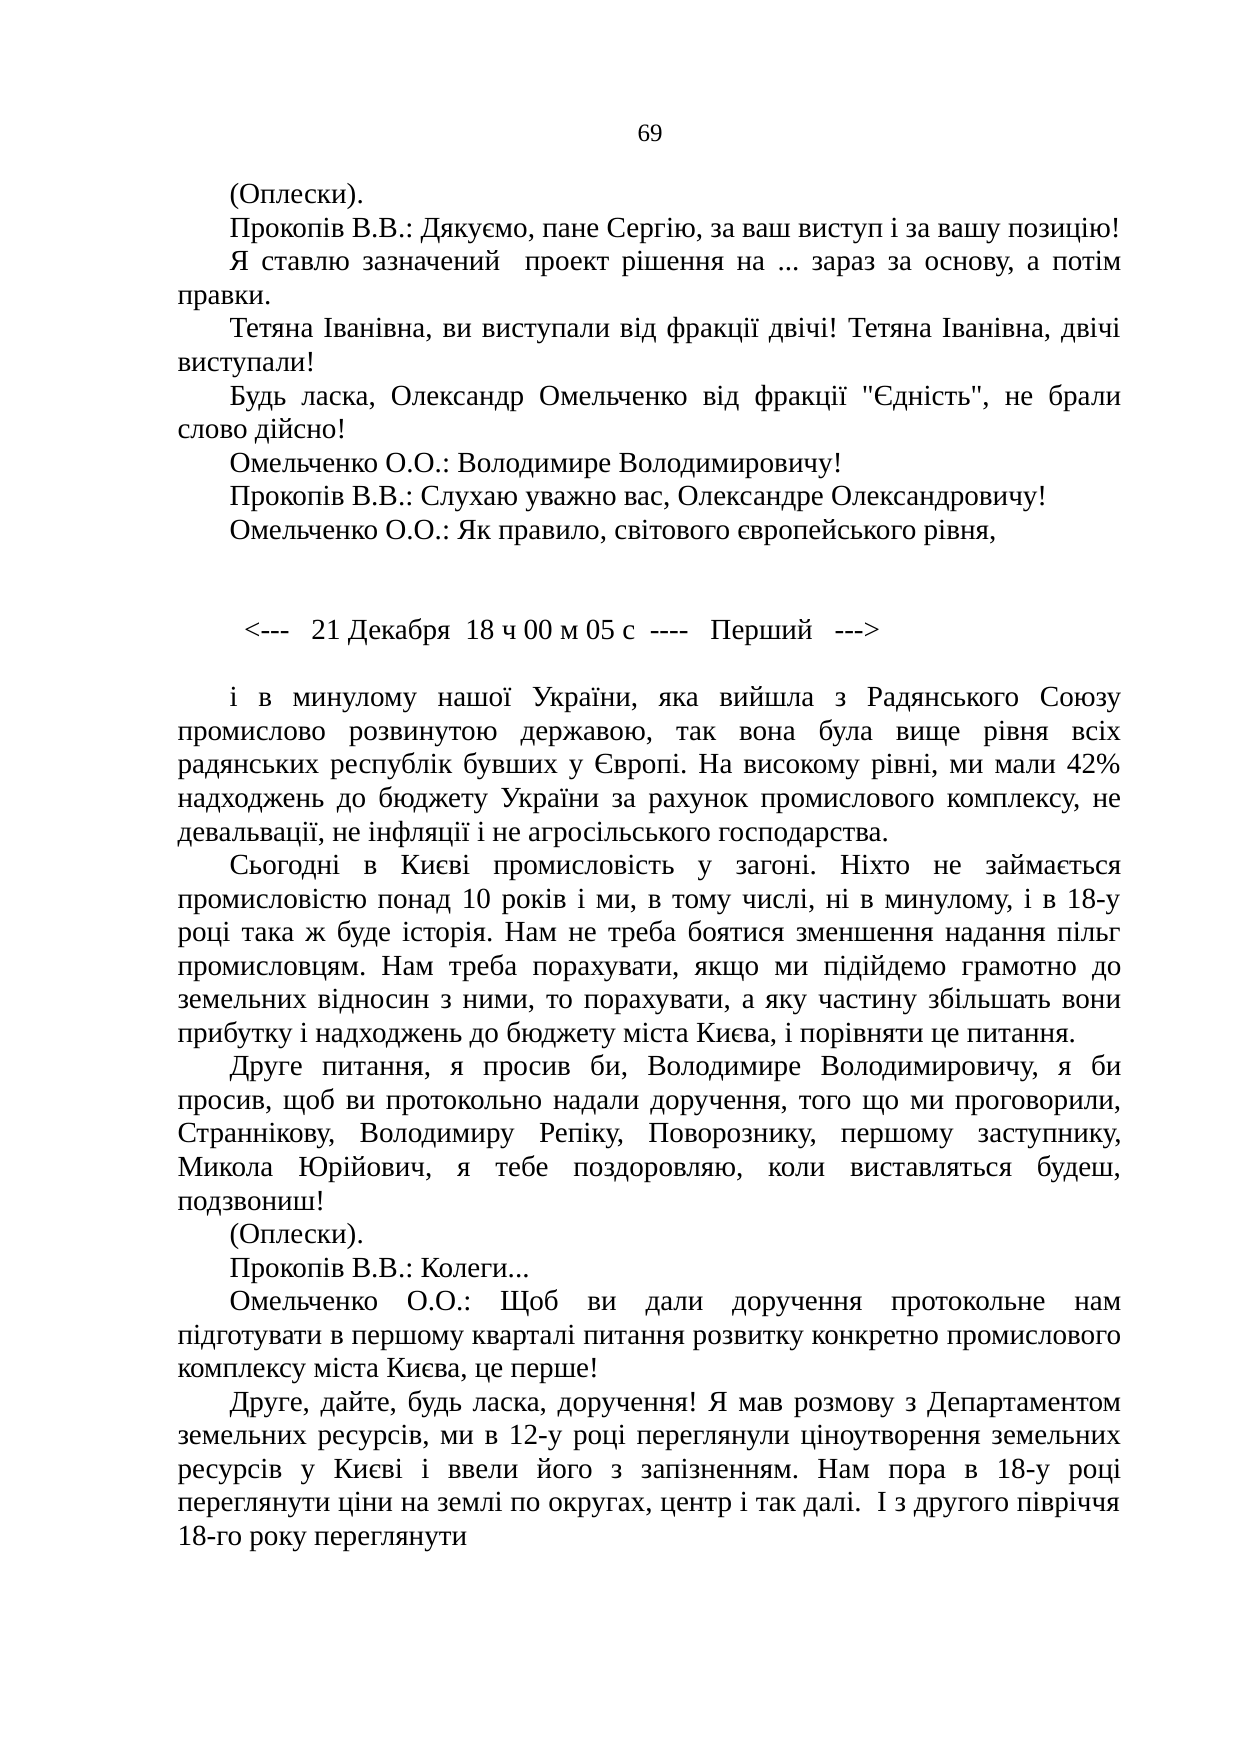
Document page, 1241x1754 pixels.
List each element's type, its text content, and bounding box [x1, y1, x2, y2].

text і в минулому нашої України, яка вийшла з Радянського Союзу промислово розвинутою державою, так вона була вище рівня всіх радянських республік бувших у Європі. На високому рівні, ми мали 42% надходжень до бюджету України за рахунок промислового комплексу, не девальвації, не інфляції і не агросільського господарства. [177, 679, 1122, 847]
text Друге, дайте, будь ласка, доручення! Я мав розмову з Департаментом земельних ресурсів, ми в 12-у році переглянули ціноутворення земельних ресурсів у Києві і ввели його з запізненням. Нам пора в 18-у році переглянути ціни на землі по округах, центр і так далі. І з другого півріччя 18-го року переглянути [177, 1384, 1122, 1552]
text Прокопів В.В.: Дякуємо, пане Сергію, за ваш виступ і за вашу позицію! [177, 210, 1122, 243]
text Тетяна Іванівна, ви виступали від фракції двічі! Тетяна Іванівна, двічі виступали! [177, 311, 1122, 378]
text Прокопів В.В.: Колеги... [177, 1250, 1122, 1283]
text Я ставлю зазначений проект рішення на ... зараз за основу, а потім правки. [177, 243, 1122, 311]
text Будь ласка, Олександр Омельченко від фракції "Єдність", не брали слово дійсно! [177, 378, 1122, 445]
text Омельченко О.О.: Володимире Володимировичу! [177, 445, 1122, 478]
text Сьогодні в Києві промисловість у загоні. Ніхто не займається промисловістю понад 10 років і ми, в тому числі, ні в минулому, і в 18-у році така ж буде історія. Нам не треба боятися зменшення надання пільг промисловцям. Нам треба порахувати, якщо ми підійдемо грамотно до земельних відносин з ними, то порахувати, а яку частину збільшать вони прибутку і надходжень до бюджету міста Києва, і порівняти це питання. [177, 847, 1122, 1048]
text Прокопів В.В.: Слухаю уважно вас, Олександре Олександровичу! [177, 478, 1122, 512]
text <--- 21 Декабря 18 ч 00 м 05 с ---- Перший ---> [177, 612, 1122, 646]
text Друге питання, я просив би, Володимире Володимировичу, я би просив, щоб ви протокольно надали доручення, того що ми проговорили, Страннікову, Володимиру Репіку, Поворознику, першому заступнику, Микола Юрійович, я тебе поздоровляю, коли виставляться будеш, подзвониш! [177, 1048, 1122, 1216]
text Омельченко О.О.: Як правило, світового європейського рівня, [177, 512, 1122, 545]
text Омельченко О.О.: Щоб ви дали доручення протокольне нам підготувати в першому кварталі питання розвитку конкретно промислового комплексу міста Києва, це перше! [177, 1283, 1122, 1384]
text (Оплески). [177, 1216, 1122, 1250]
text (Оплески). [177, 176, 1122, 210]
